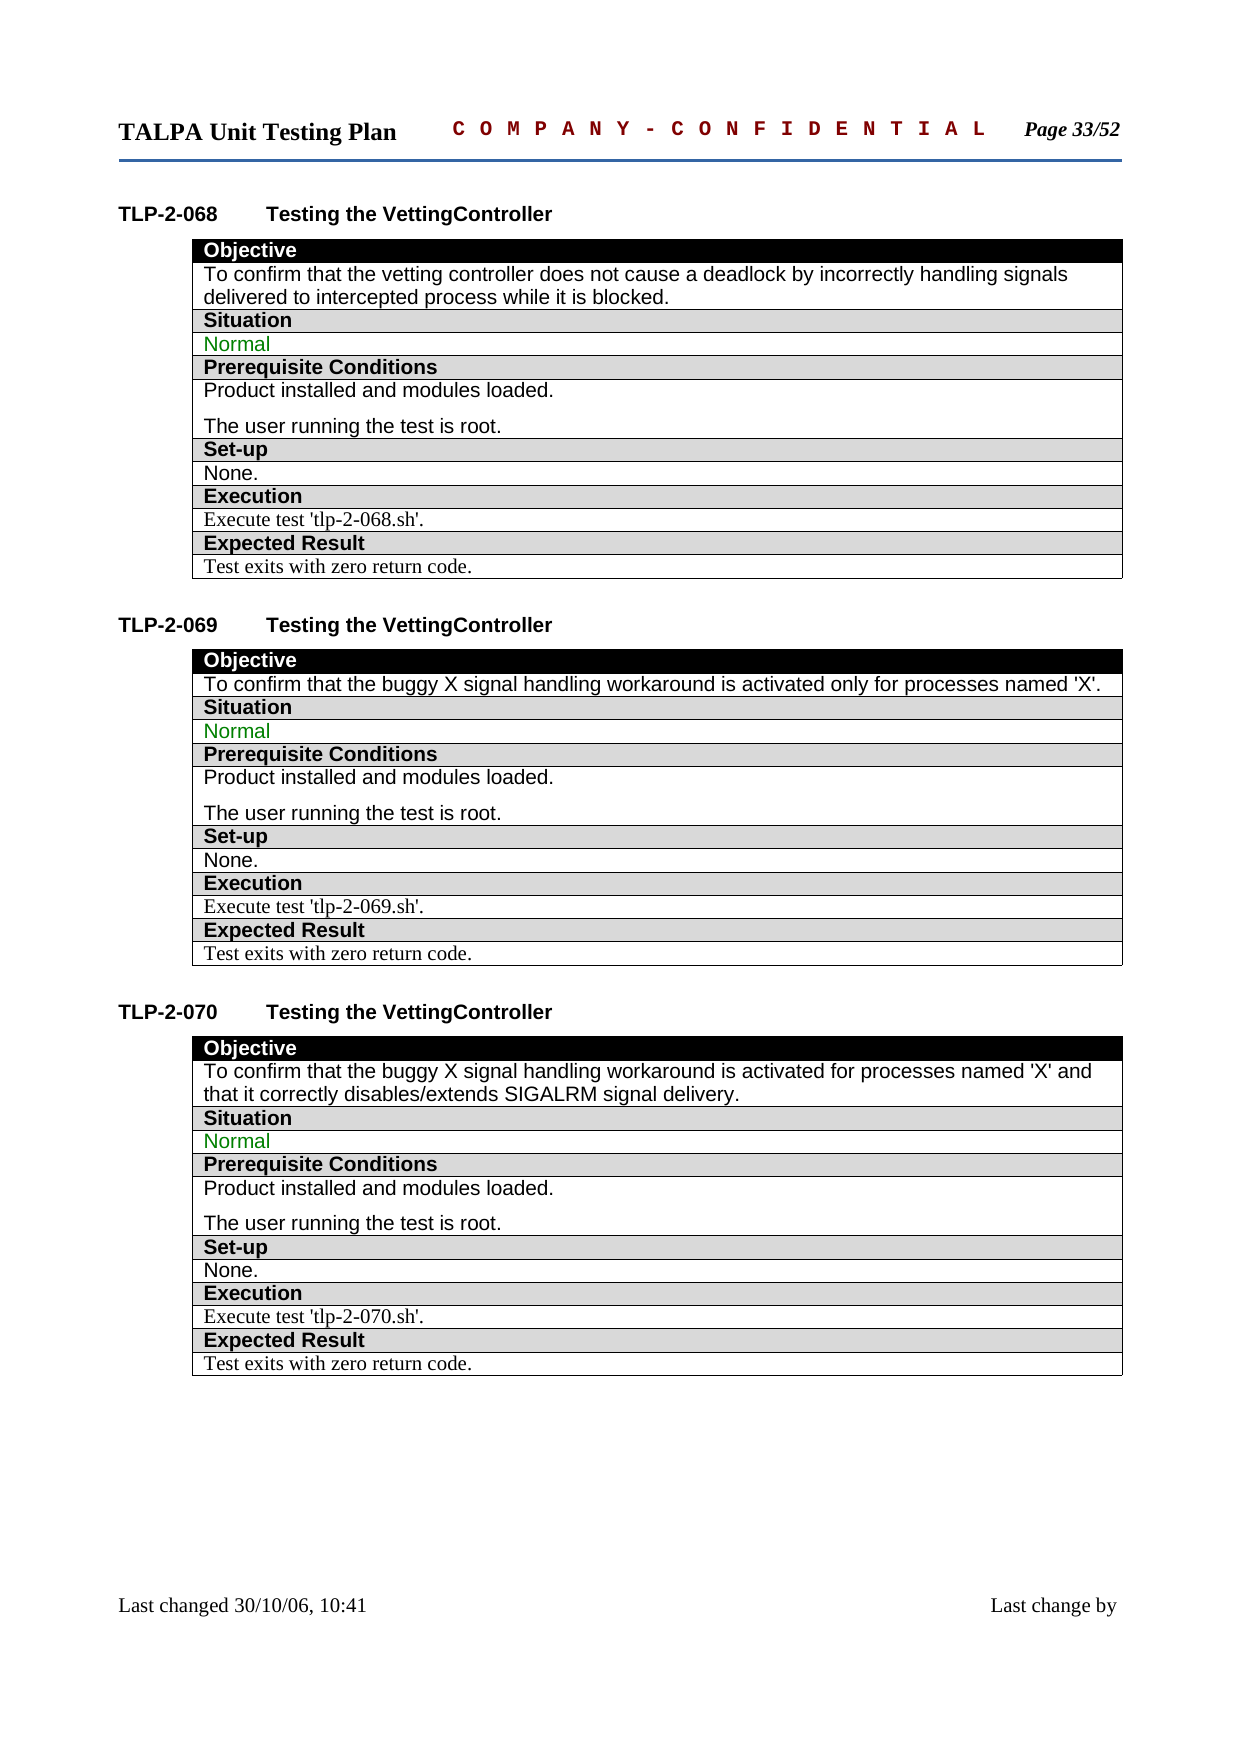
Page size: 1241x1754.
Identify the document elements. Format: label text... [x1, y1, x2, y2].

text TLP-2-068 Testing the VettingController [118, 203, 1122, 226]
table_cell Product installed and modules loaded. The user running the test is root. [193, 380, 1122, 438]
table_cell Test exits with zero return code. [193, 1353, 1122, 1375]
table_cell Product installed and modules loaded. The user running the test is root. [193, 767, 1122, 825]
table_cell Execution [193, 486, 1122, 508]
table_cell Execute test 'tlp-2-070.sh'. [193, 1306, 1122, 1328]
table_cell Situation [193, 697, 1122, 719]
table_cell Prerequisite Conditions [193, 356, 1122, 379]
table_header Objective [193, 650, 1122, 673]
table_cell Test exits with zero return code. [193, 555, 1122, 578]
table_cell To confirm that the buggy X signal handling workaround is activated only for processes named 'X'. [193, 674, 1122, 696]
table_cell Normal [193, 720, 1122, 743]
table_cell To confirm that the vetting controller does not cause a deadlock by incorrectly handling signals delivered to intercepted process while it is blocked. [193, 263, 1122, 309]
table_cell Set-up [193, 826, 1122, 848]
table_header Objective [193, 240, 1122, 262]
table_cell Normal [193, 333, 1122, 355]
table_cell Prerequisite Conditions [193, 744, 1122, 766]
table_cell Prerequisite Conditions [193, 1154, 1122, 1176]
table_cell Product installed and modules loaded. The user running the test is root. [193, 1177, 1122, 1235]
table_cell Set-up [193, 1236, 1122, 1259]
table_header Objective [193, 1037, 1122, 1060]
table_cell Execution [193, 1283, 1122, 1305]
table_cell Execution [193, 873, 1122, 895]
table_cell None. [193, 1260, 1122, 1282]
table_cell Expected Result [193, 919, 1122, 941]
table_cell Execute test 'tlp-2-068.sh'. [193, 509, 1122, 531]
table_cell Expected Result [193, 532, 1122, 554]
table_cell Situation [193, 310, 1122, 332]
table_cell None. [193, 462, 1122, 485]
table_cell To confirm that the buggy X signal handling workaround is activated for processes named 'X' and that it correctly disables/extends SIGALRM signal delivery. [193, 1061, 1122, 1106]
table_cell Normal [193, 1131, 1122, 1153]
table_cell Expected Result [193, 1329, 1122, 1352]
table_cell Situation [193, 1107, 1122, 1130]
text TLP-2-070 Testing the VettingController [118, 1000, 1122, 1024]
text TLP-2-069 Testing the VettingController [118, 613, 1122, 637]
table_cell Test exits with zero return code. [193, 942, 1122, 965]
table_cell Execute test 'tlp-2-069.sh'. [193, 896, 1122, 918]
table_cell Set-up [193, 439, 1122, 461]
table_cell None. [193, 849, 1122, 872]
